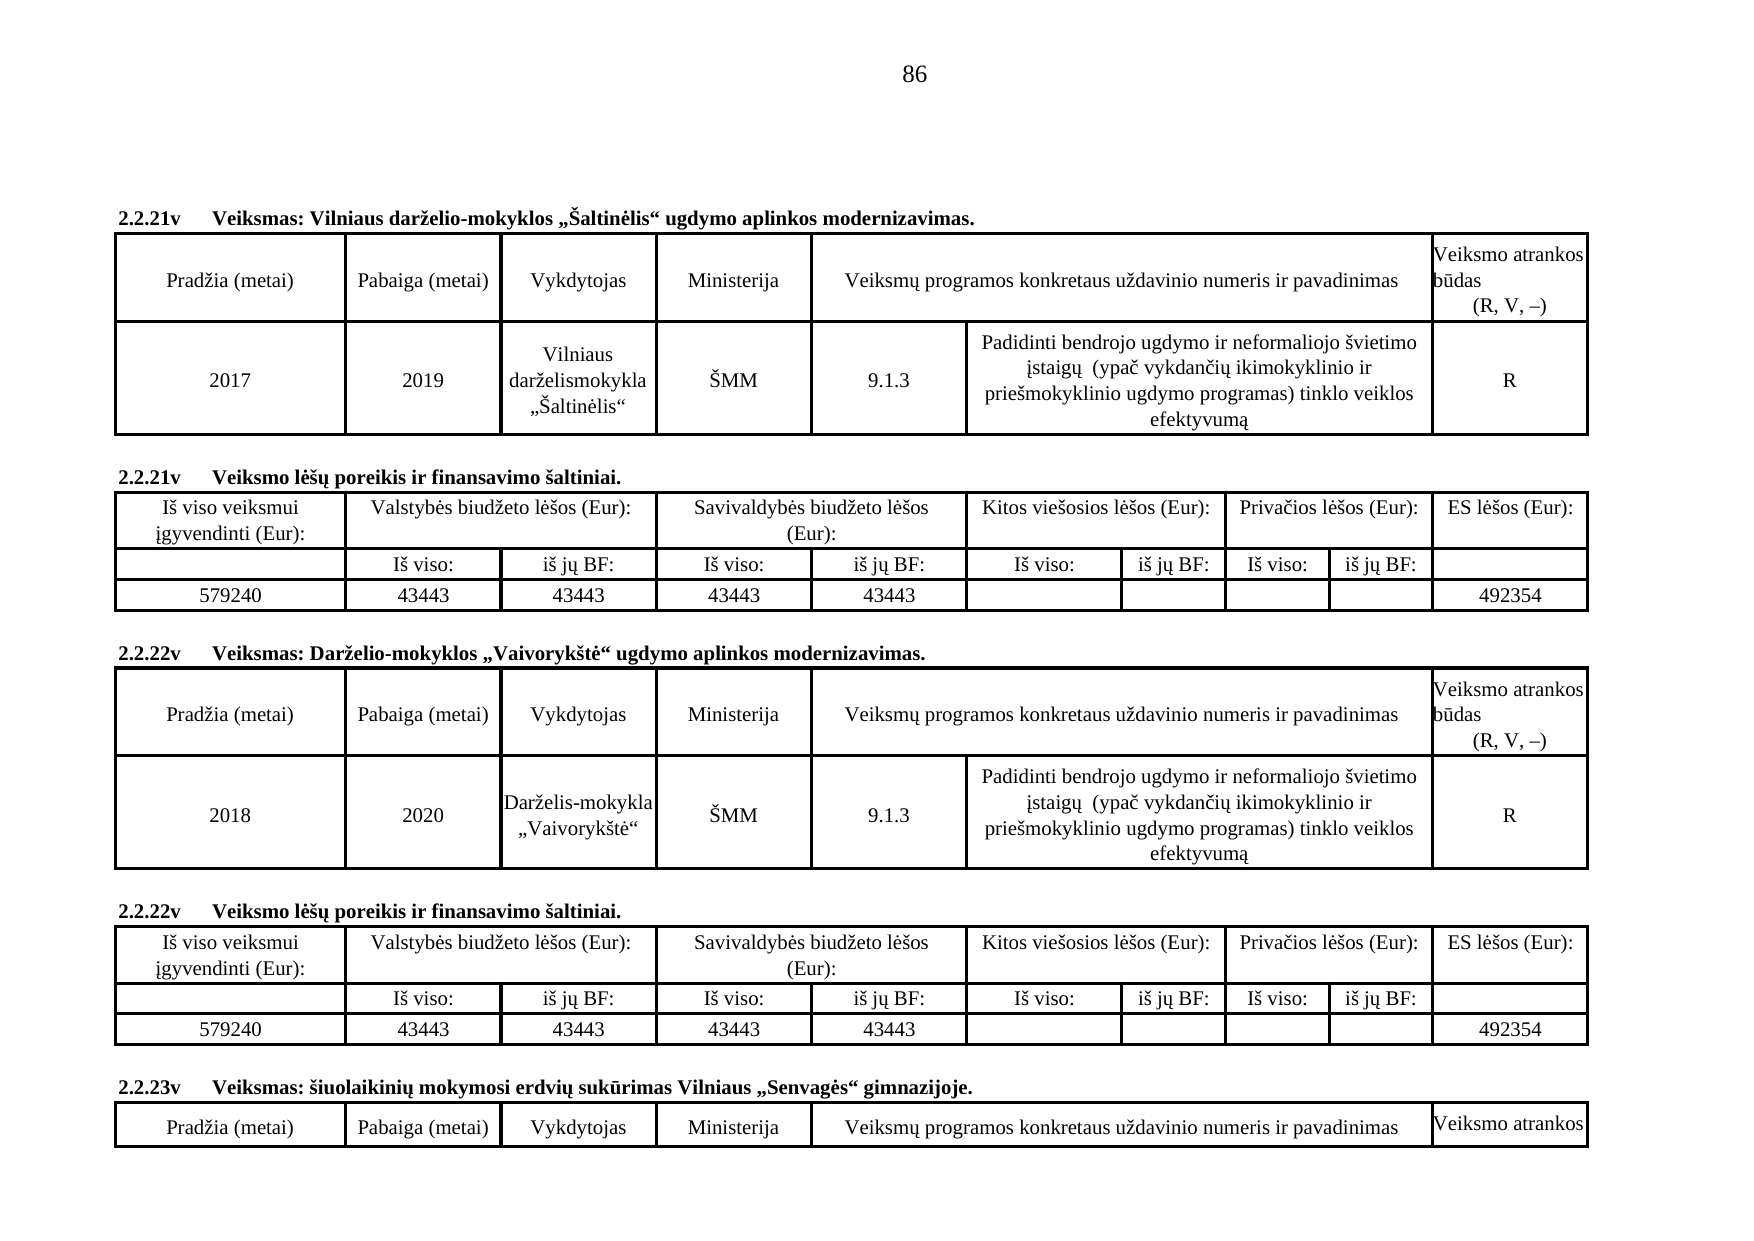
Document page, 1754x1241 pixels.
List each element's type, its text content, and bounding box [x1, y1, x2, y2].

table_cell Iš viso: [347, 985, 499, 1012]
table_cell [1227, 1015, 1328, 1043]
table_header Pabaiga (metai) [347, 1104, 499, 1144]
table_cell [1434, 550, 1586, 578]
text 2.2.21v Veiksmo lėšų poreikis ir finansavimo šaltiniai. [118, 465, 1636, 489]
table_cell Iš viso: [968, 985, 1120, 1012]
table_header Kitos viešosios lėšos (Eur): [968, 494, 1224, 547]
table_header Veiksmų programos konkretaus uždavinio numeris ir pavadinimas [813, 1104, 1431, 1144]
table_header ES lėšos (Eur): [1434, 928, 1586, 982]
table_cell [1331, 581, 1431, 608]
table_header Savivaldybės biudžeto lėšos (Eur): [658, 494, 965, 547]
table_header ES lėšos (Eur): [1434, 494, 1586, 547]
table_cell [1123, 581, 1224, 608]
table_cell R [1434, 323, 1586, 433]
table_cell 9.1.3 [813, 323, 965, 433]
table_cell [968, 581, 1120, 608]
table_header Privačios lėšos (Eur): [1227, 928, 1431, 982]
table_cell Iš viso: [1227, 550, 1328, 578]
table_header Veiksmų programos konkretaus uždavinio numeris ir pavadinimas [813, 670, 1431, 754]
table_cell 43443 [347, 581, 499, 608]
table_cell Iš viso: [658, 550, 810, 578]
table_header Veiksmo atrankos būdas (R, V, –) [1434, 670, 1586, 754]
table_cell [1227, 581, 1328, 608]
table_cell Iš viso: [347, 550, 499, 578]
table_cell ŠMM [658, 757, 810, 867]
table_cell Darželis-mokykla „Vaivorykštė“ [503, 757, 655, 867]
table_cell 579240 [117, 581, 344, 608]
table_header Pradžia (metai) [117, 1104, 344, 1144]
table_header Savivaldybės biudžeto lėšos (Eur): [658, 928, 965, 982]
table_cell 43443 [658, 1015, 810, 1043]
table_cell iš jų BF: [503, 985, 655, 1012]
table_cell [1331, 1015, 1431, 1043]
table_header Valstybės biudžeto lėšos (Eur): [347, 494, 655, 547]
table_cell iš jų BF: [1331, 550, 1431, 578]
table_cell iš jų BF: [813, 550, 965, 578]
table_cell 492354 [1434, 581, 1586, 608]
table_header Pabaiga (metai) [347, 235, 499, 319]
table_header Pradžia (metai) [117, 235, 344, 319]
table_cell [968, 1015, 1120, 1043]
text 2.2.21v Veiksmas: Vilniaus darželio-mokyklos „Šaltinėlis“ ugdymo aplinkos modernizavimas. [118, 206, 1636, 230]
text 2.2.23v Veiksmas: šiuolaikinių mokymosi erdvių sukūrimas Vilniaus „Senvagės“ gimnazijoje. [118, 1075, 1636, 1099]
table_cell 579240 [117, 1015, 344, 1043]
table_header Pradžia (metai) [117, 670, 344, 754]
table_cell Padidinti bendrojo ugdymo ir neformaliojo švietimo įstaigų (ypač vykdančių ikimokyklinio ir priešmokyklinio ugdymo programas) tinklo veiklos efektyvumą [968, 323, 1431, 433]
table_cell [1434, 985, 1586, 1012]
table_header Vykdytojas [503, 235, 655, 319]
text 2.2.22v Veiksmas: Darželio-mokyklos „Vaivorykštė“ ugdymo aplinkos modernizavimas. [118, 640, 1636, 664]
table_cell Iš viso: [1227, 985, 1328, 1012]
table_cell ŠMM [658, 323, 810, 433]
table_header Valstybės biudžeto lėšos (Eur): [347, 928, 655, 982]
table_cell 2017 [117, 323, 344, 433]
table_header Iš viso veiksmui įgyvendinti (Eur): [117, 494, 344, 547]
table_cell iš jų BF: [1123, 985, 1224, 1012]
table_cell iš jų BF: [1331, 985, 1431, 1012]
table_header Veiksmų programos konkretaus uždavinio numeris ir pavadinimas [813, 235, 1431, 319]
table_header Ministerija [658, 1104, 810, 1144]
table_header Iš viso veiksmui įgyvendinti (Eur): [117, 928, 344, 982]
table_cell 43443 [813, 1015, 965, 1043]
table_header Vykdytojas [503, 670, 655, 754]
table_header Kitos viešosios lėšos (Eur): [968, 928, 1224, 982]
table_cell 43443 [503, 1015, 655, 1043]
table_cell R [1434, 757, 1586, 867]
table_cell 2020 [347, 757, 499, 867]
table_cell 43443 [503, 581, 655, 608]
table_cell 9.1.3 [813, 757, 965, 867]
table_cell Vilniaus darželismokykla „Šaltinėlis“ [503, 323, 655, 433]
table_cell 2019 [347, 323, 499, 433]
table_cell Iš viso: [968, 550, 1120, 578]
table_header Veiksmo atrankos būdas (R, V, –) [1434, 235, 1586, 319]
table_cell [117, 985, 344, 1012]
table_cell [117, 550, 344, 578]
table_cell 43443 [658, 581, 810, 608]
table_header Ministerija [658, 235, 810, 319]
table_cell iš jų BF: [1123, 550, 1224, 578]
text 2.2.22v Veiksmo lėšų poreikis ir finansavimo šaltiniai. [118, 899, 1636, 923]
table_header Ministerija [658, 670, 810, 754]
table_header Privačios lėšos (Eur): [1227, 494, 1431, 547]
table_header Veiksmo atrankos [1434, 1104, 1586, 1144]
table_cell 492354 [1434, 1015, 1586, 1043]
table_cell 43443 [347, 1015, 499, 1043]
table_cell 2018 [117, 757, 344, 867]
table_cell Iš viso: [658, 985, 810, 1012]
table_cell Padidinti bendrojo ugdymo ir neformaliojo švietimo įstaigų (ypač vykdančių ikimokyklinio ir priešmokyklinio ugdymo programas) tinklo veiklos efektyvumą [968, 757, 1431, 867]
table_cell iš jų BF: [503, 550, 655, 578]
table_header Vykdytojas [503, 1104, 655, 1144]
table_header Pabaiga (metai) [347, 670, 499, 754]
table_cell iš jų BF: [813, 985, 965, 1012]
table_cell 43443 [813, 581, 965, 608]
table_cell [1123, 1015, 1224, 1043]
